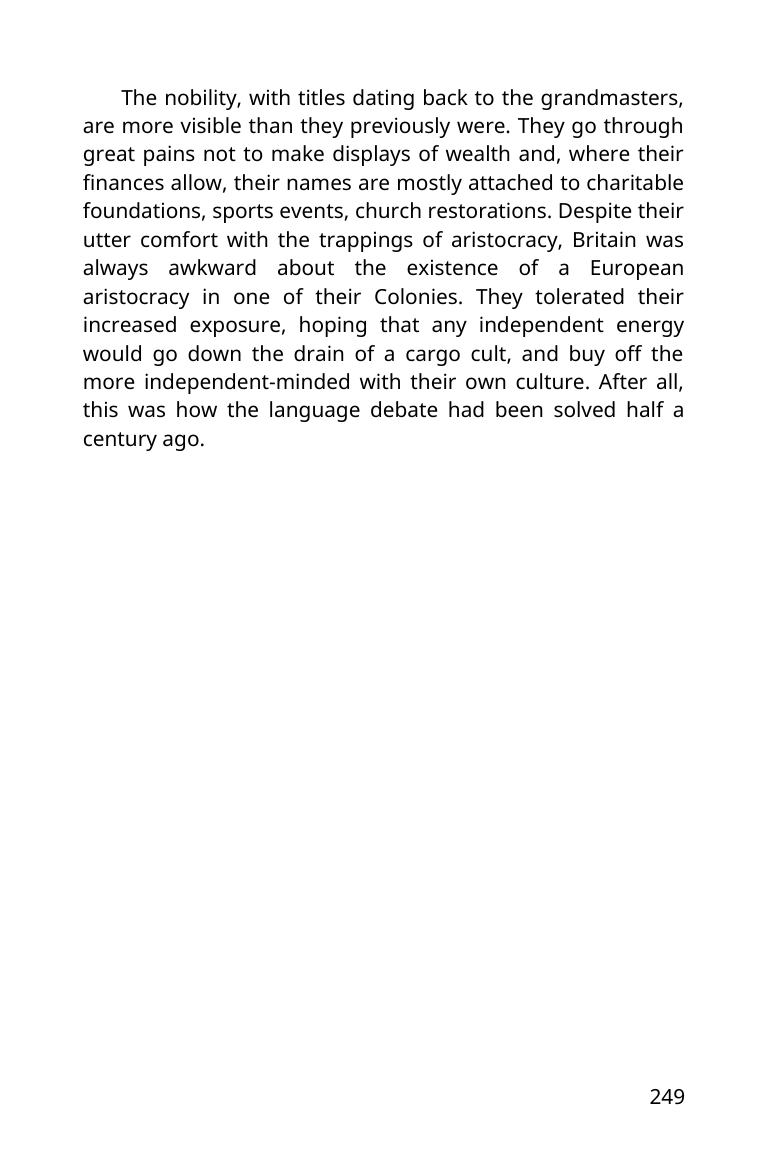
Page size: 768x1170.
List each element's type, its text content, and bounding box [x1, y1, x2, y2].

text The nobility, with titles dating back to the grandmasters, are more visible than they previously were. They go through great pains not to make displays of wealth and, where their finances allow, their names are mostly attached to charitable foundations, sports events, church restorations. Despite their utter comfort with the trappings of aristocracy, Britain was always awkward about the existence of a European aristocracy in one of their Colonies. They tolerated their increased exposure, hoping that any independent energy would go down the drain of a cargo cult, and buy off the more independent-minded with their own culture. After all, this was how the language debate had been solved half a century ago. [83, 83, 685, 452]
